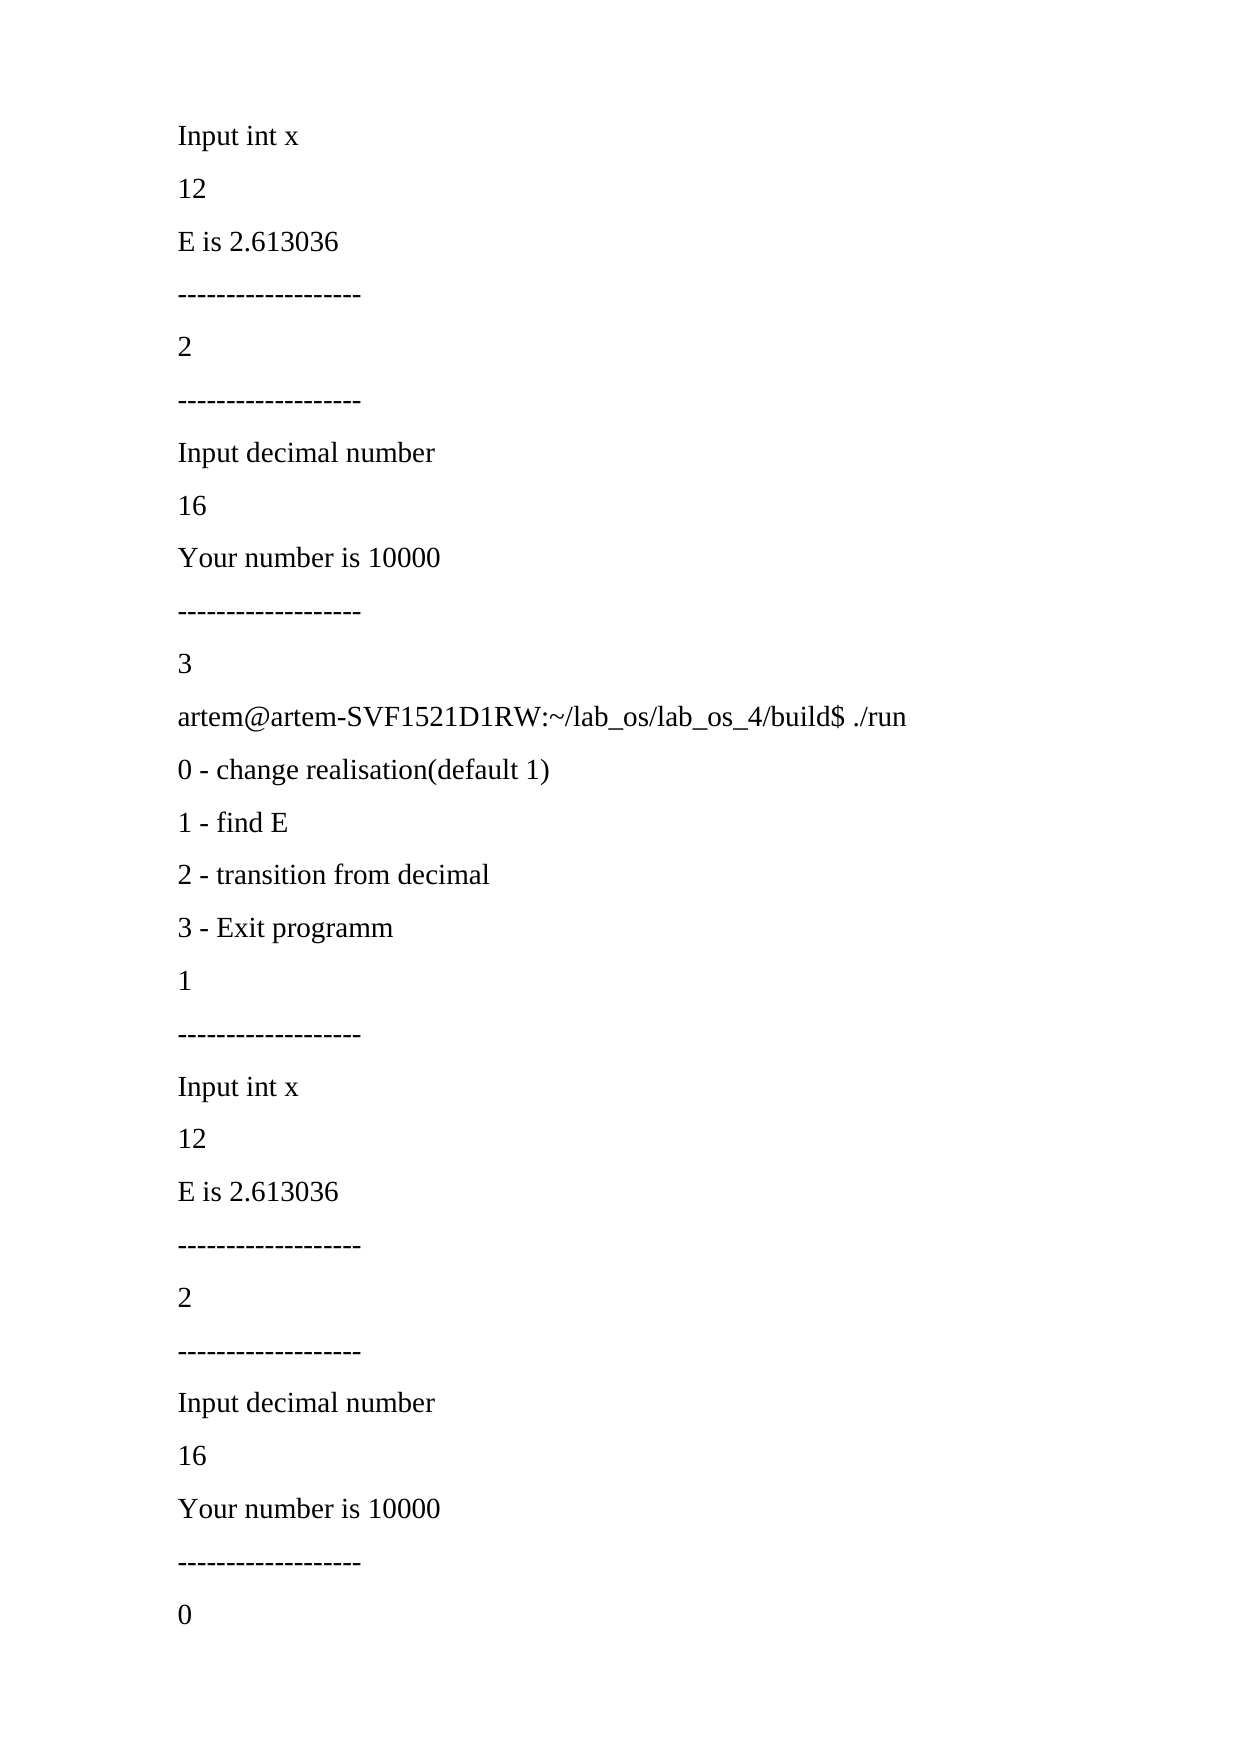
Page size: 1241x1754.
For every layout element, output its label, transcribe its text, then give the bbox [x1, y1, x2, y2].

text Input decimal number [177, 1386, 1152, 1419]
text ------------------- [177, 1544, 1152, 1578]
text ------------------- [177, 1227, 1152, 1261]
text ------------------- [177, 277, 1152, 310]
text 2 [177, 329, 1152, 363]
text E is 2.613036 [177, 224, 1152, 257]
text Your number is 10000 [177, 541, 1152, 574]
text 2 [177, 1280, 1152, 1313]
text 12 [177, 171, 1152, 204]
text 16 [177, 488, 1152, 521]
text Input decimal number [177, 435, 1152, 468]
text Your number is 10000 [177, 1491, 1152, 1525]
text E is 2.613036 [177, 1174, 1152, 1208]
text ------------------- [177, 1016, 1152, 1049]
text Input int x [177, 1069, 1152, 1102]
text 1 [177, 963, 1152, 997]
text ------------------- [177, 1333, 1152, 1366]
text 2 - transition from decimal [177, 857, 1152, 891]
text ------------------- [177, 593, 1152, 627]
text 0 - change realisation(default 1) [177, 752, 1152, 785]
text 1 - find E [177, 805, 1152, 838]
text 3 - Exit programm [177, 910, 1152, 944]
text Input int x [177, 118, 1152, 152]
text ------------------- [177, 382, 1152, 416]
text 0 [177, 1597, 1152, 1630]
text artem@artem-SVF1521D1RW:~/lab_os/lab_os_4/build$ ./run [177, 699, 1152, 733]
text 3 [177, 646, 1152, 680]
text 16 [177, 1438, 1152, 1472]
text 12 [177, 1122, 1152, 1155]
